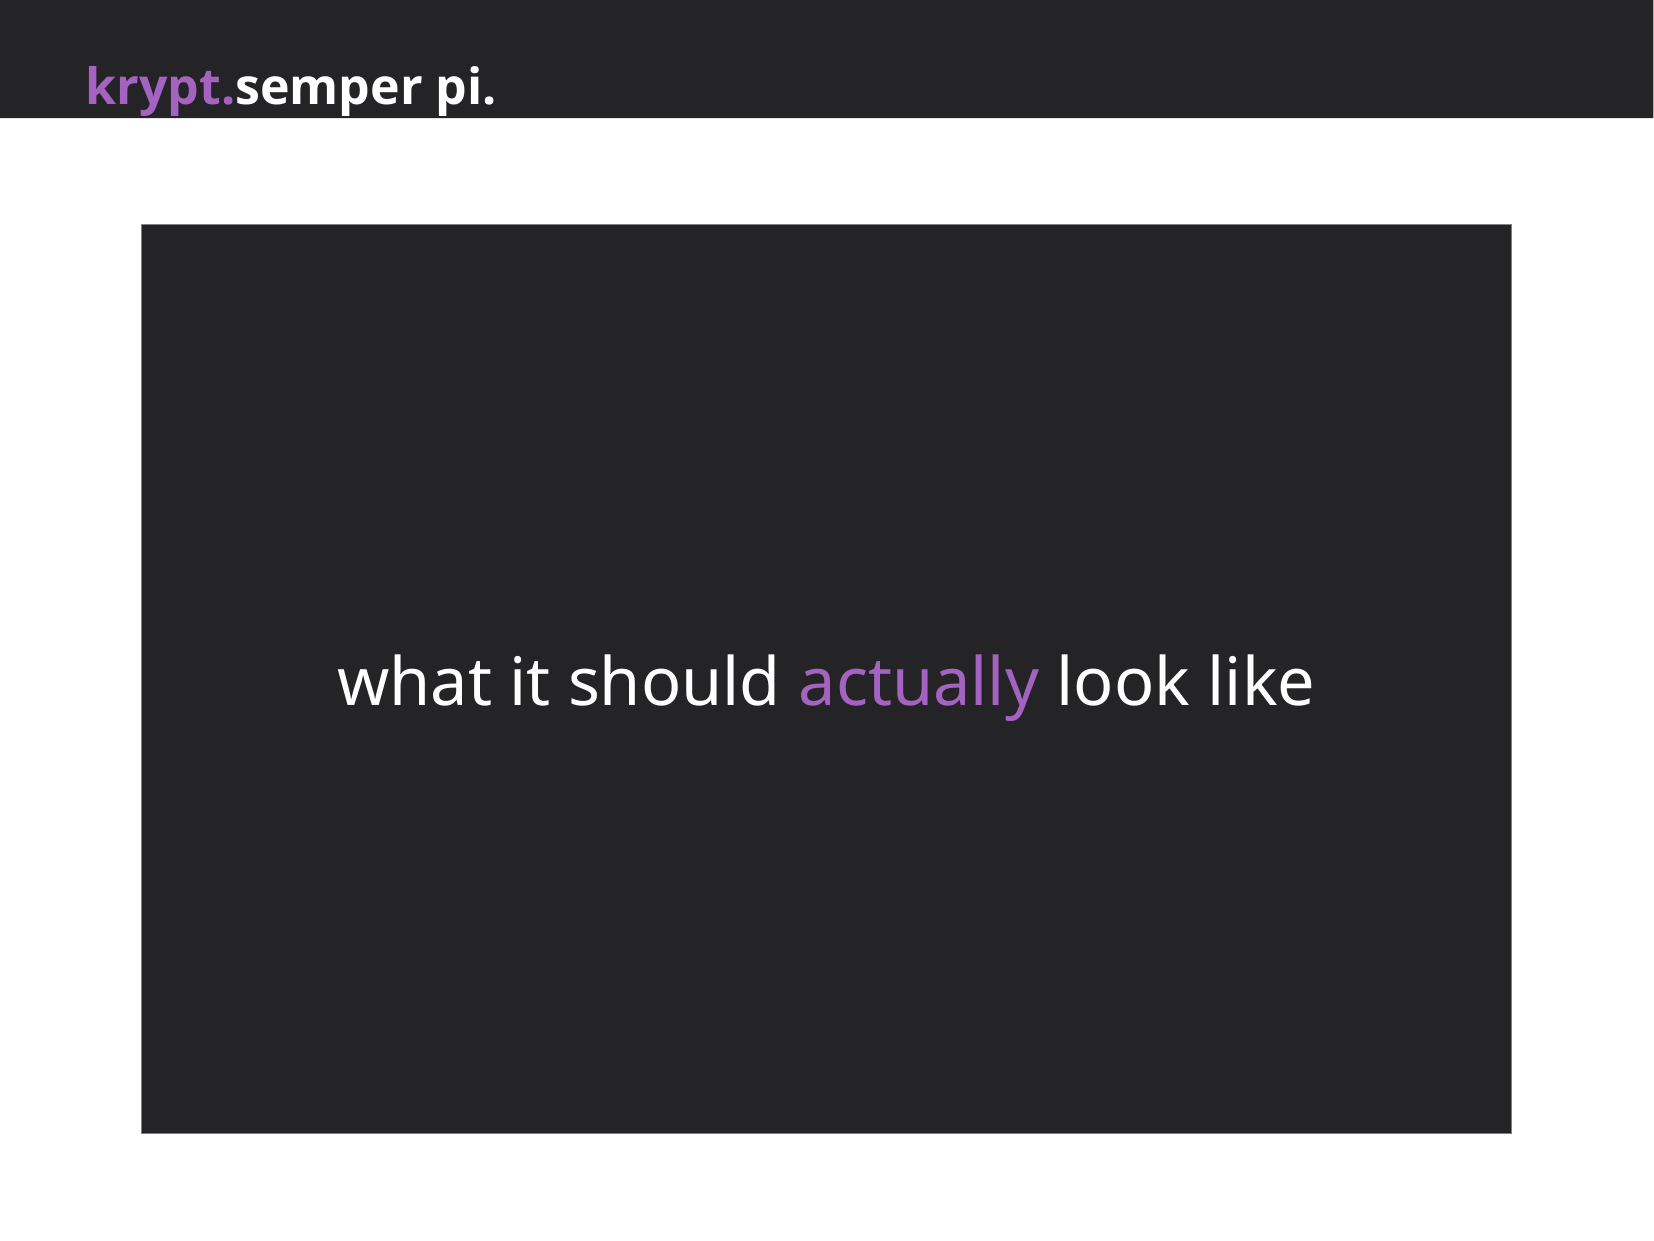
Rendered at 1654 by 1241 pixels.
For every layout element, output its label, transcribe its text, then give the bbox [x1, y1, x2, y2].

text_box what it should actually look like [141, 224, 1512, 1134]
text_box krypt.semper pi. [70, 43, 544, 119]
text_box [0, 0, 1654, 119]
